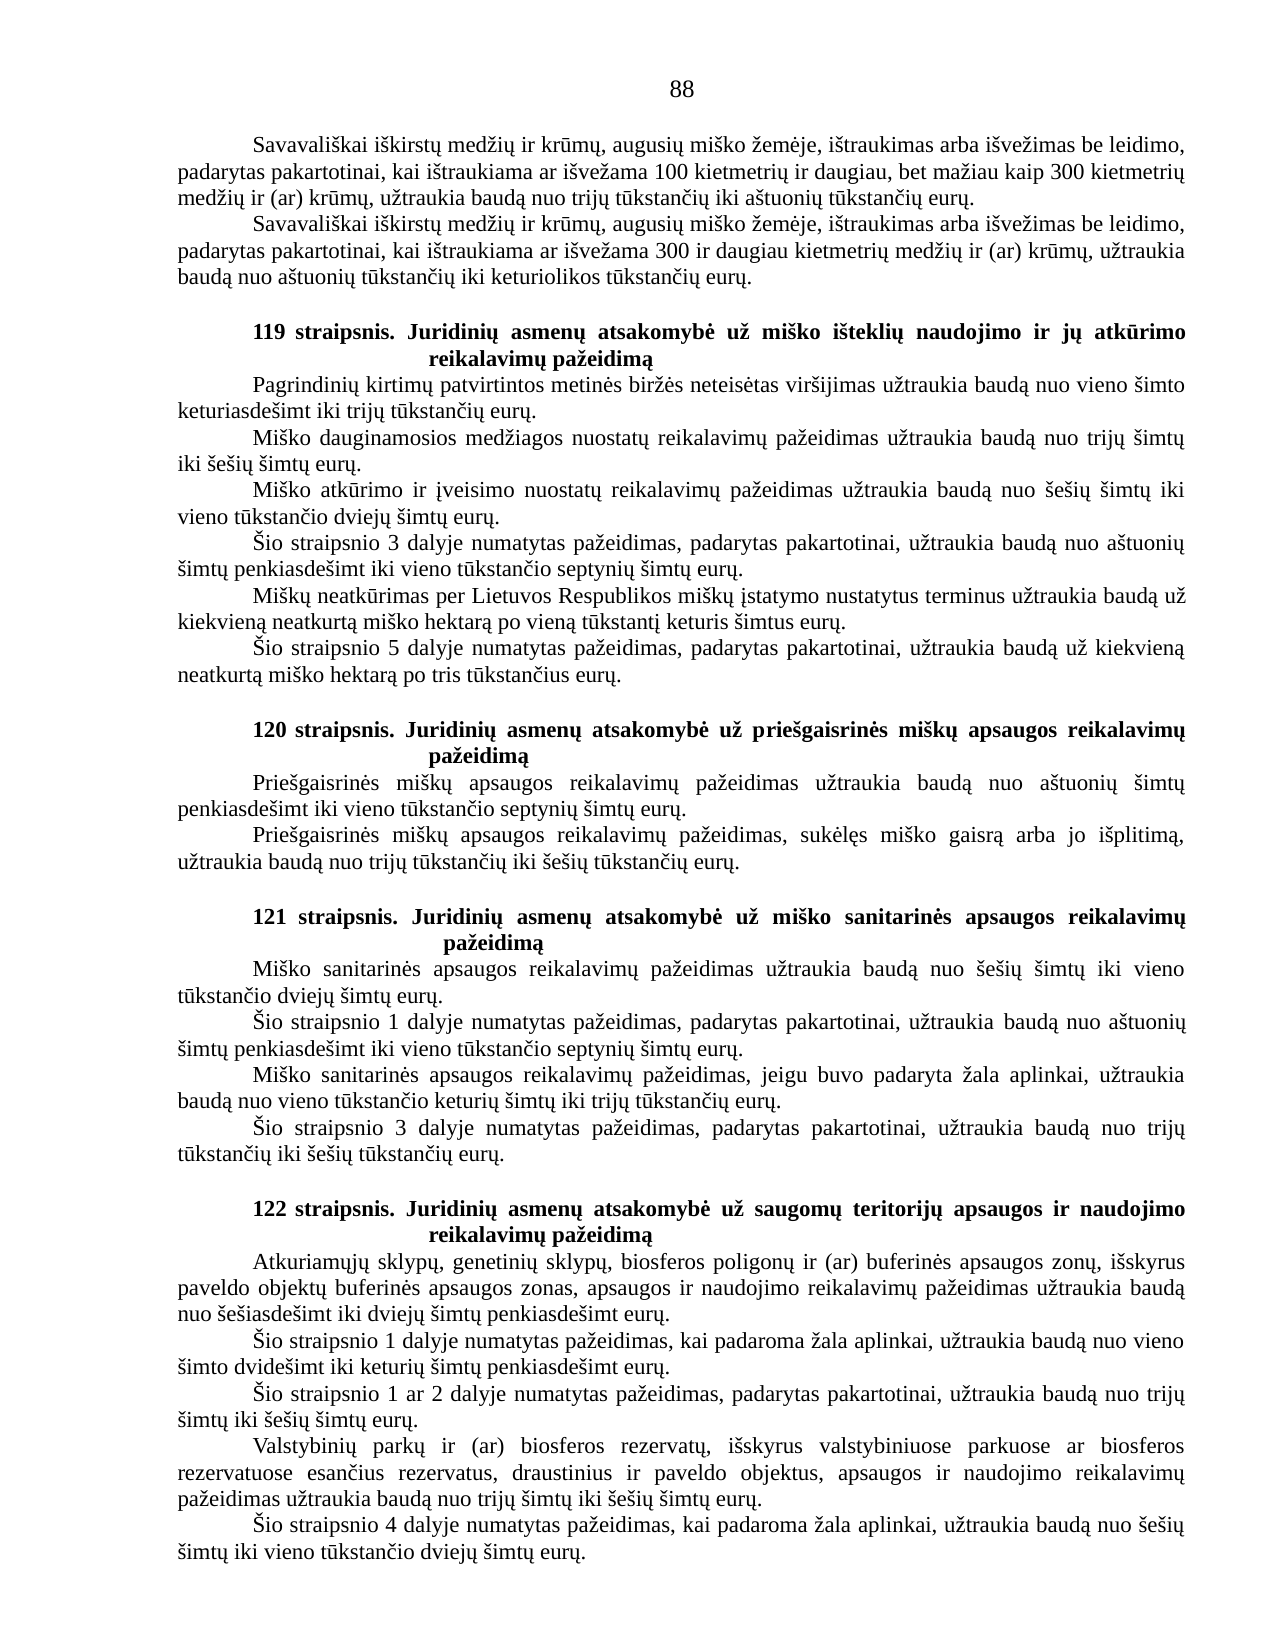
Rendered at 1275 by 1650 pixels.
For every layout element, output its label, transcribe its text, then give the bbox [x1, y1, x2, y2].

text Savavališkai iškirstų medžių ir krūmų, augusių miško žemėje, ištraukimas arba išvežimas be leidimo, padarytas pakartotinai, kai ištraukiama ar išvežama 300 ir daugiau kietmetrių medžių ir (ar) krūmų, užtraukia baudą nuo aštuonių tūkstančių iki keturiolikos tūkstančių eurų. [177, 210, 1186, 289]
text Priešgaisrinės miškų apsaugos reikalavimų pažeidimas, sukėlęs miško gaisrą arba jo išplitimą, užtraukia baudą nuo trijų tūkstančių iki šešių tūkstančių eurų. [177, 821, 1186, 874]
text Šio straipsnio 5 dalyje numatytas pažeidimas, padarytas pakartotinai, užtraukia baudą už kiekvieną neatkurtą miško hektarą po tris tūkstančius eurų. [177, 634, 1186, 687]
text Priešgaisrinės miškų apsaugos reikalavimų pažeidimas užtraukia baudą nuo aštuonių šimtų penkiasdešimt iki vieno tūkstančio septynių šimtų eurų. [177, 769, 1186, 821]
text Miško dauginamosios medžiagos nuostatų reikalavimų pažeidimas užtraukia baudą nuo trijų šimtų iki šešių šimtų eurų. [177, 424, 1186, 476]
text Atkuriamųjų sklypų, genetinių sklypų, biosferos poligonų ir (ar) buferinės apsaugos zonų, išskyrus paveldo objektų buferinės apsaugos zonas, apsaugos ir naudojimo reikalavimų pažeidimas užtraukia baudą nuo šešiasdešimt iki dviejų šimtų penkiasdešimt eurų. [177, 1248, 1186, 1327]
text Šio straipsnio 4 dalyje numatytas pažeidimas, kai padaroma žala aplinkai, užtraukia baudą nuo šešių šimtų iki vieno tūkstančio dviejų šimtų eurų. [177, 1511, 1186, 1564]
text 119 straipsnis. Juridinių asmenų atsakomybė už miško išteklių naudojimo ir jų atkūrimo reikalavimų pažeidimą [252, 318, 1186, 371]
text Šio straipsnio 3 dalyje numatytas pažeidimas, padarytas pakartotinai, užtraukia baudą nuo aštuonių šimtų penkiasdešimt iki vieno tūkstančio septynių šimtų eurų. [177, 529, 1186, 582]
text Šio straipsnio 1 dalyje numatytas pažeidimas, padarytas pakartotinai, užtraukia baudą nuo aštuonių šimtų penkiasdešimt iki vieno tūkstančio septynių šimtų eurų. [177, 1008, 1186, 1061]
text Šio straipsnio 1 ar 2 dalyje numatytas pažeidimas, padarytas pakartotinai, užtraukia baudą nuo trijų šimtų iki šešių šimtų eurų. [177, 1379, 1186, 1432]
text Miško sanitarinės apsaugos reikalavimų pažeidimas užtraukia baudą nuo šešių šimtų iki vieno tūkstančio dviejų šimtų eurų. [177, 956, 1186, 1008]
text Miškų neatkūrimas per Lietuvos Respublikos miškų įstatymo nustatytus terminus užtraukia baudą už kiekvieną neatkurtą miško hektarą po vieną tūkstantį keturis šimtus eurų. [177, 582, 1186, 634]
text Pagrindinių kirtimų patvirtintos metinės biržės neteisėtas viršijimas užtraukia baudą nuo vieno šimto keturiasdešimt iki trijų tūkstančių eurų. [177, 371, 1186, 424]
text 122 straipsnis. Juridinių asmenų atsakomybė už saugomų teritorijų apsaugos ir naudojimo reikalavimų pažeidimą [252, 1195, 1186, 1248]
text Šio straipsnio 1 dalyje numatytas pažeidimas, kai padaroma žala aplinkai, užtraukia baudą nuo vieno šimto dvidešimt iki keturių šimtų penkiasdešimt eurų. [177, 1327, 1186, 1379]
text Valstybinių parkų ir (ar) biosferos rezervatų, išskyrus valstybiniuose parkuose ar biosferos rezervatuose esančius rezervatus, draustinius ir paveldo objektus, apsaugos ir naudojimo reikalavimų pažeidimas užtraukia baudą nuo trijų šimtų iki šešių šimtų eurų. [177, 1432, 1186, 1511]
text Miško sanitarinės apsaugos reikalavimų pažeidimas, jeigu buvo padaryta žala aplinkai, užtraukia baudą nuo vieno tūkstančio keturių šimtų iki trijų tūkstančių eurų. [177, 1061, 1186, 1114]
text Miško atkūrimo ir įveisimo nuostatų reikalavimų pažeidimas užtraukia baudą nuo šešių šimtų iki vieno tūkstančio dviejų šimtų eurų. [177, 476, 1186, 529]
text 120 straipsnis. Juridinių asmenų atsakomybė už priešgaisrinės miškų apsaugos reikalavimų pažeidimą [252, 716, 1186, 769]
text Savavališkai iškirstų medžių ir krūmų, augusių miško žemėje, ištraukimas arba išvežimas be leidimo, padarytas pakartotinai, kai ištraukiama ar išvežama 100 kietmetrių ir daugiau, bet mažiau kaip 300 kietmetrių medžių ir (ar) krūmų, užtraukia baudą nuo trijų tūkstančių iki aštuonių tūkstančių eurų. [177, 131, 1186, 210]
text Šio straipsnio 3 dalyje numatytas pažeidimas, padarytas pakartotinai, užtraukia baudą nuo trijų tūkstančių iki šešių tūkstančių eurų. [177, 1114, 1186, 1166]
text 121 straipsnis. Juridinių asmenų atsakomybė už miško sanitarinės apsaugos reikalavimų pažeidimą [252, 903, 1186, 956]
